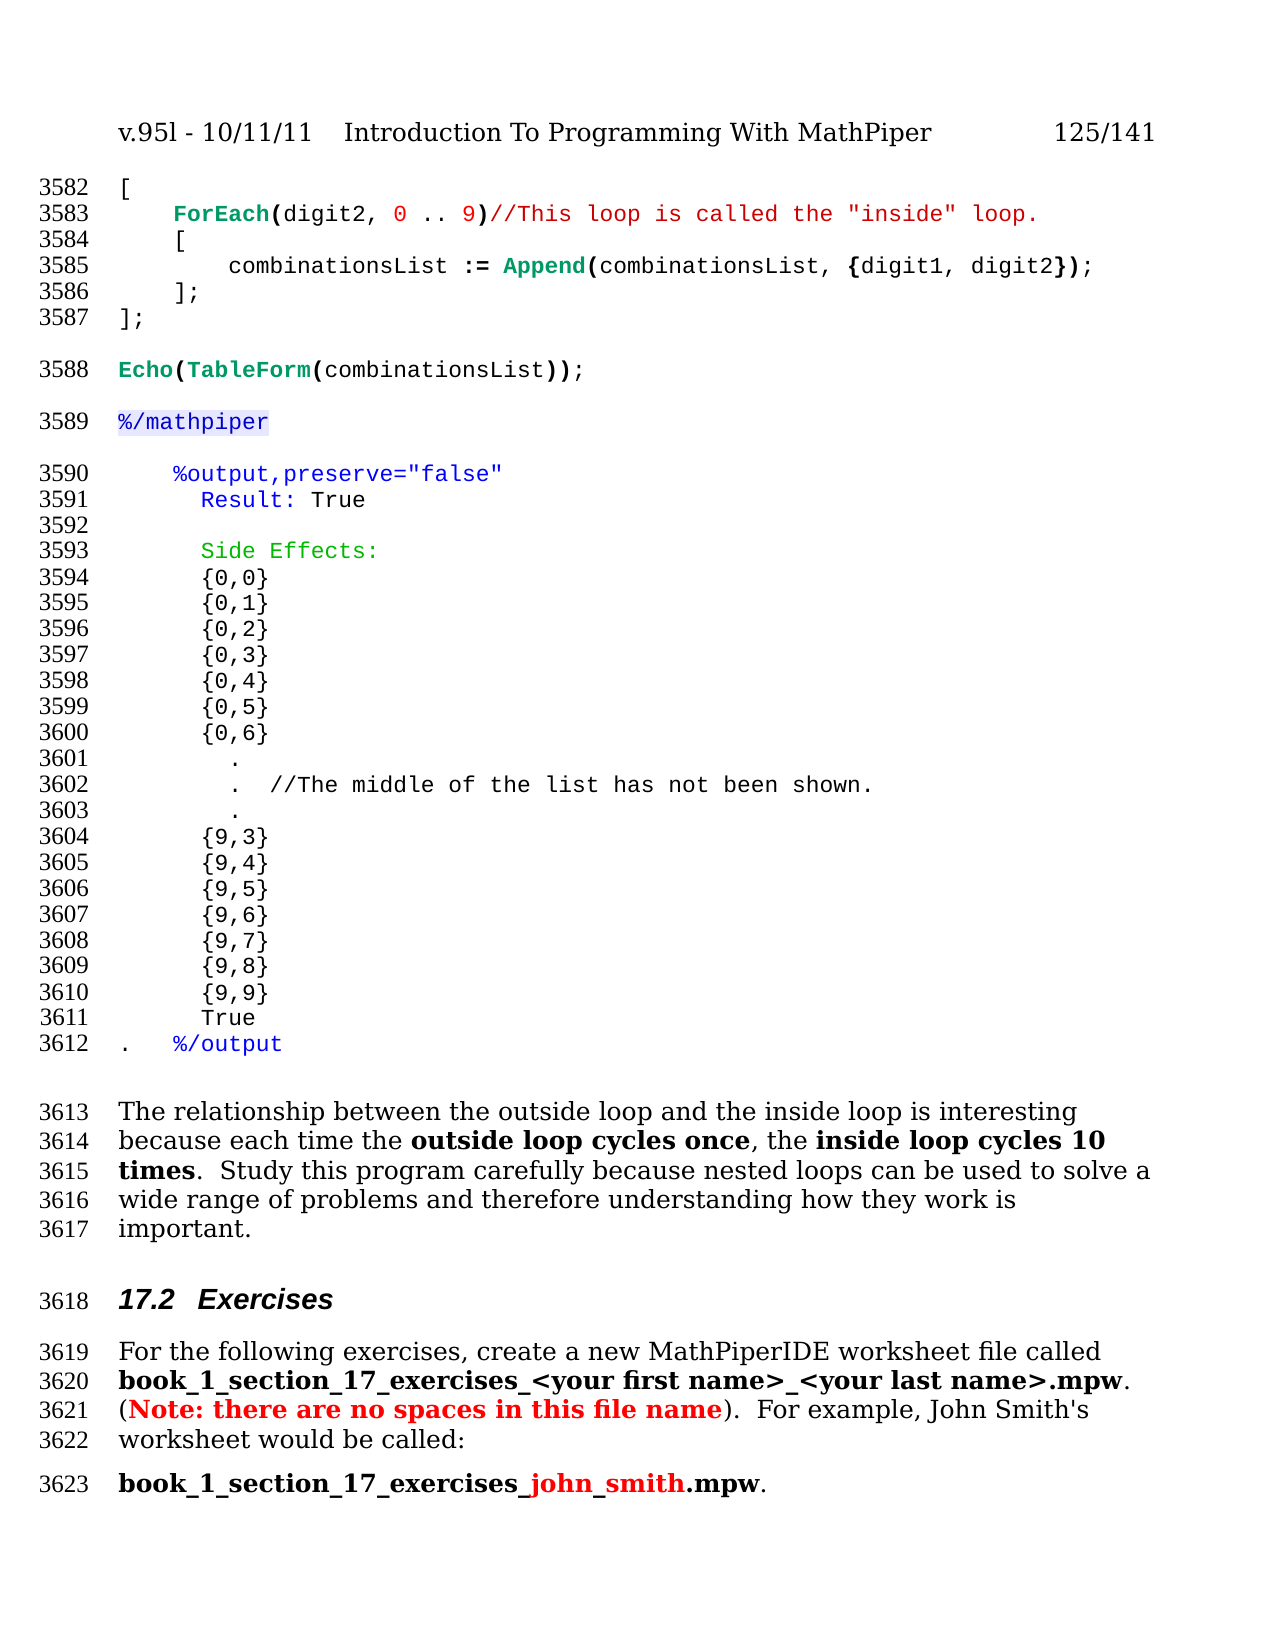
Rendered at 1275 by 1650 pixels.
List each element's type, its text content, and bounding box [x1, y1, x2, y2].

text The relationship between the outside loop and the inside loop is interesting because each time the outside loop cycles once, the inside loop cycles 10 times. Study this program carefully because nested loops can be used to solve a wide range of problems and therefore understanding how they work is important. [118, 1097, 1157, 1243]
text ]; [118, 281, 1157, 306]
text {0,1} [118, 592, 1157, 618]
text . [118, 799, 1157, 825]
text {9,7} [118, 929, 1157, 955]
text Side Effects: [118, 540, 1157, 566]
text {9,3} [118, 825, 1157, 851]
text {9,4} [118, 851, 1157, 877]
text . //The middle of the list has not been shown. [118, 773, 1157, 799]
text [ [118, 229, 1157, 254]
text {0,4} [118, 669, 1157, 696]
text {0,2} [118, 618, 1157, 644]
text [ [118, 177, 1157, 203]
text True [118, 1007, 1157, 1033]
text . [118, 747, 1157, 773]
text {0,5} [118, 696, 1157, 721]
text book_1_section_17_exercises_john_smith.mpw. [118, 1469, 1157, 1498]
text . %/output [118, 1033, 1157, 1059]
subtitle Exercises [118, 1282, 1157, 1316]
text %output,preserve="false" [118, 462, 1157, 488]
text Result: True [118, 488, 1157, 514]
text {9,9} [118, 981, 1157, 1007]
text {9,8} [118, 955, 1157, 981]
text {0,0} [118, 566, 1157, 592]
text For the following exercises, create a new MathPiperIDE worksheet file called book_1_section_17_exercises_<your first name>_<your last name>.mpw. (Note: there are no spaces in this file name). For example, John Smith's worksheet would be called: [118, 1337, 1157, 1454]
text Echo(TableForm(combinationsList)); [118, 358, 1157, 384]
text {9,6} [118, 903, 1157, 929]
text %/mathpiper [118, 410, 1157, 436]
text {0,3} [118, 644, 1157, 669]
text {9,5} [118, 877, 1157, 903]
text combinationsList := Append(combinationsList, {digit1, digit2}); [118, 254, 1157, 281]
text {0,6} [118, 721, 1157, 747]
text ForEach(digit2, 0 .. 9)//This loop is called the "inside" loop. [118, 203, 1157, 229]
text ]; [118, 306, 1157, 332]
